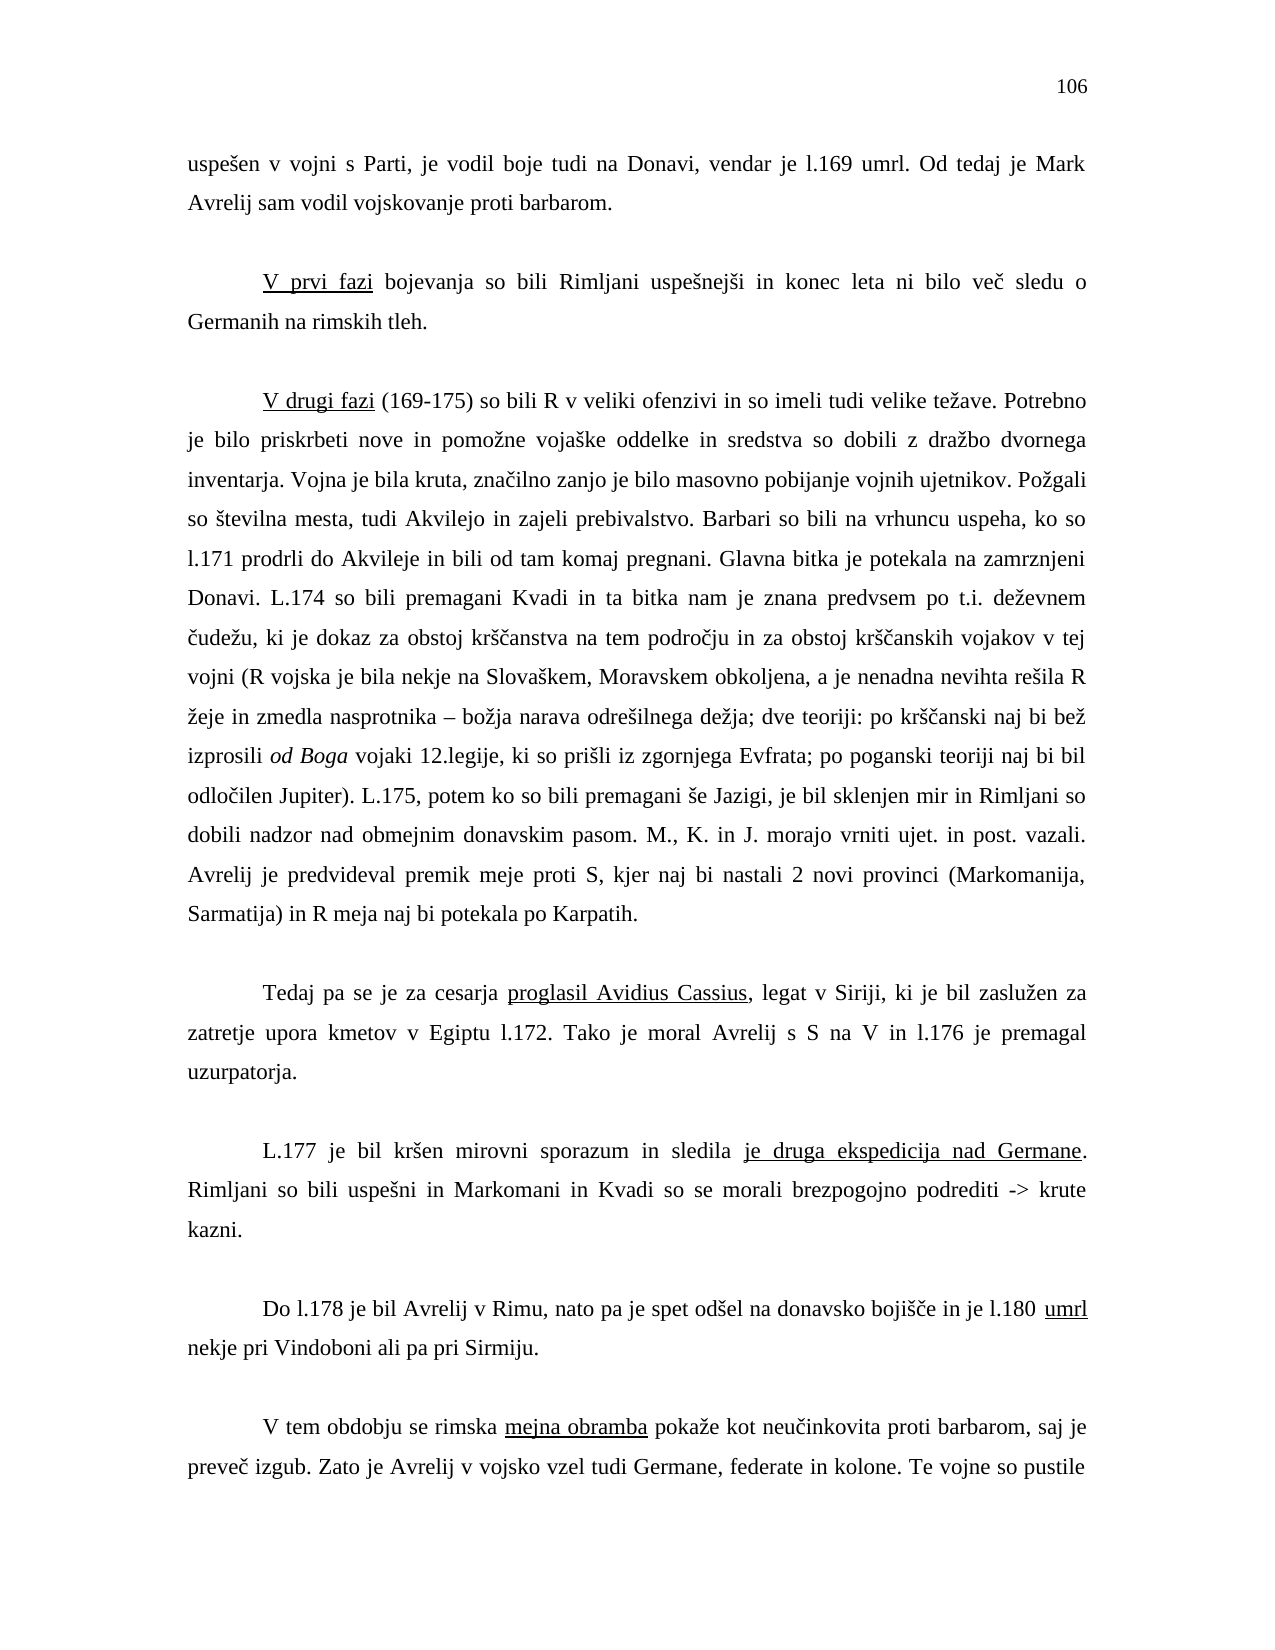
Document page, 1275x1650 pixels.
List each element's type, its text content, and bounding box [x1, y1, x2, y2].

text V tem obdobju se rimska mejna obramba pokaže kot neučinkovita proti barbarom, saj je preveč izgub. Zato je Avrelij v vojsko vzel tudi Germane, federate in kolone. Te vojne so pustile [187, 1413, 1087, 1479]
text L.177 je bil kršen mirovni sporazum in sledila je druga ekspedicija nad Germane. Rimljani so bili uspešni in Markomani in Kvadi so se morali brezpogojno podrediti -> krute kazni. [187, 1137, 1087, 1242]
text V drugi fazi (169-175) so bili R v veliki ofenzivi in so imeli tudi velike težave. Potrebno je bilo priskrbeti nove in pomožne vojaške oddelke in sredstva so dobili z dražbo dvornega inventarja. Vojna je bila kruta, značilno zanjo je bilo masovno pobijanje vojnih ujetnikov. Požgali so številna mesta, tudi Akvilejo in zajeli prebivalstvo. Barbari so bili na vrhuncu uspeha, ko so l.171 prodrli do Akvileje in bili od tam komaj pregnani. Glavna bitka je potekala na zamrznjeni Donavi. L.174 so bili premagani Kvadi in ta bitka nam je znana predvsem po t.i. deževnem čudežu, ki je dokaz za obstoj krščanstva na tem področju in za obstoj krščanskih vojakov v tej vojni (R vojska je bila nekje na Slovaškem, Moravskem obkoljena, a je nenadna nevihta rešila R žeje in zmedla nasprotnika – božja narava odrešilnega dežja; dve teoriji: po krščanski naj bi bež izprosili od Boga vojaki 12.legije, ki so prišli iz zgornjega Evfrata; po poganski teoriji naj bi bil odločilen Jupiter). L.175, potem ko so bili premagani še Jazigi, je bil sklenjen mir in Rimljani so dobili nadzor nad obmejnim donavskim pasom. M., K. in J. morajo vrniti ujet. in post. vazali. Avrelij je predvideval premik meje proti S, kjer naj bi nastali 2 novi provinci (Markomanija, Sarmatija) in R meja naj bi potekala po Karpatih. [187, 387, 1087, 926]
text Tedaj pa se je za cesarja proglasil Avidius Cassius, legat v Siriji, ki je bil zaslužen za zatretje upora kmetov v Egiptu l.172. Tako je moral Avrelij s S na V in l.176 je premagal uzurpatorja. [187, 979, 1087, 1084]
text Do l.178 je bil Avrelij v Rimu, nato pa je spet odšel na donavsko bojišče in je l.180 umrl nekje pri Vindoboni ali pa pri Sirmiju. [187, 1295, 1087, 1361]
text uspešen v vojni s Parti, je vodil boje tudi na Donavi, vendar je l.169 umrl. Od tedaj je Mark Avrelij sam vodil vojskovanje proti barbarom. [187, 150, 1087, 216]
text V prvi fazi bojevanja so bili Rimljani uspešnejši in konec leta ni bilo več sledu o Germanih na rimskih tleh. [187, 268, 1087, 334]
